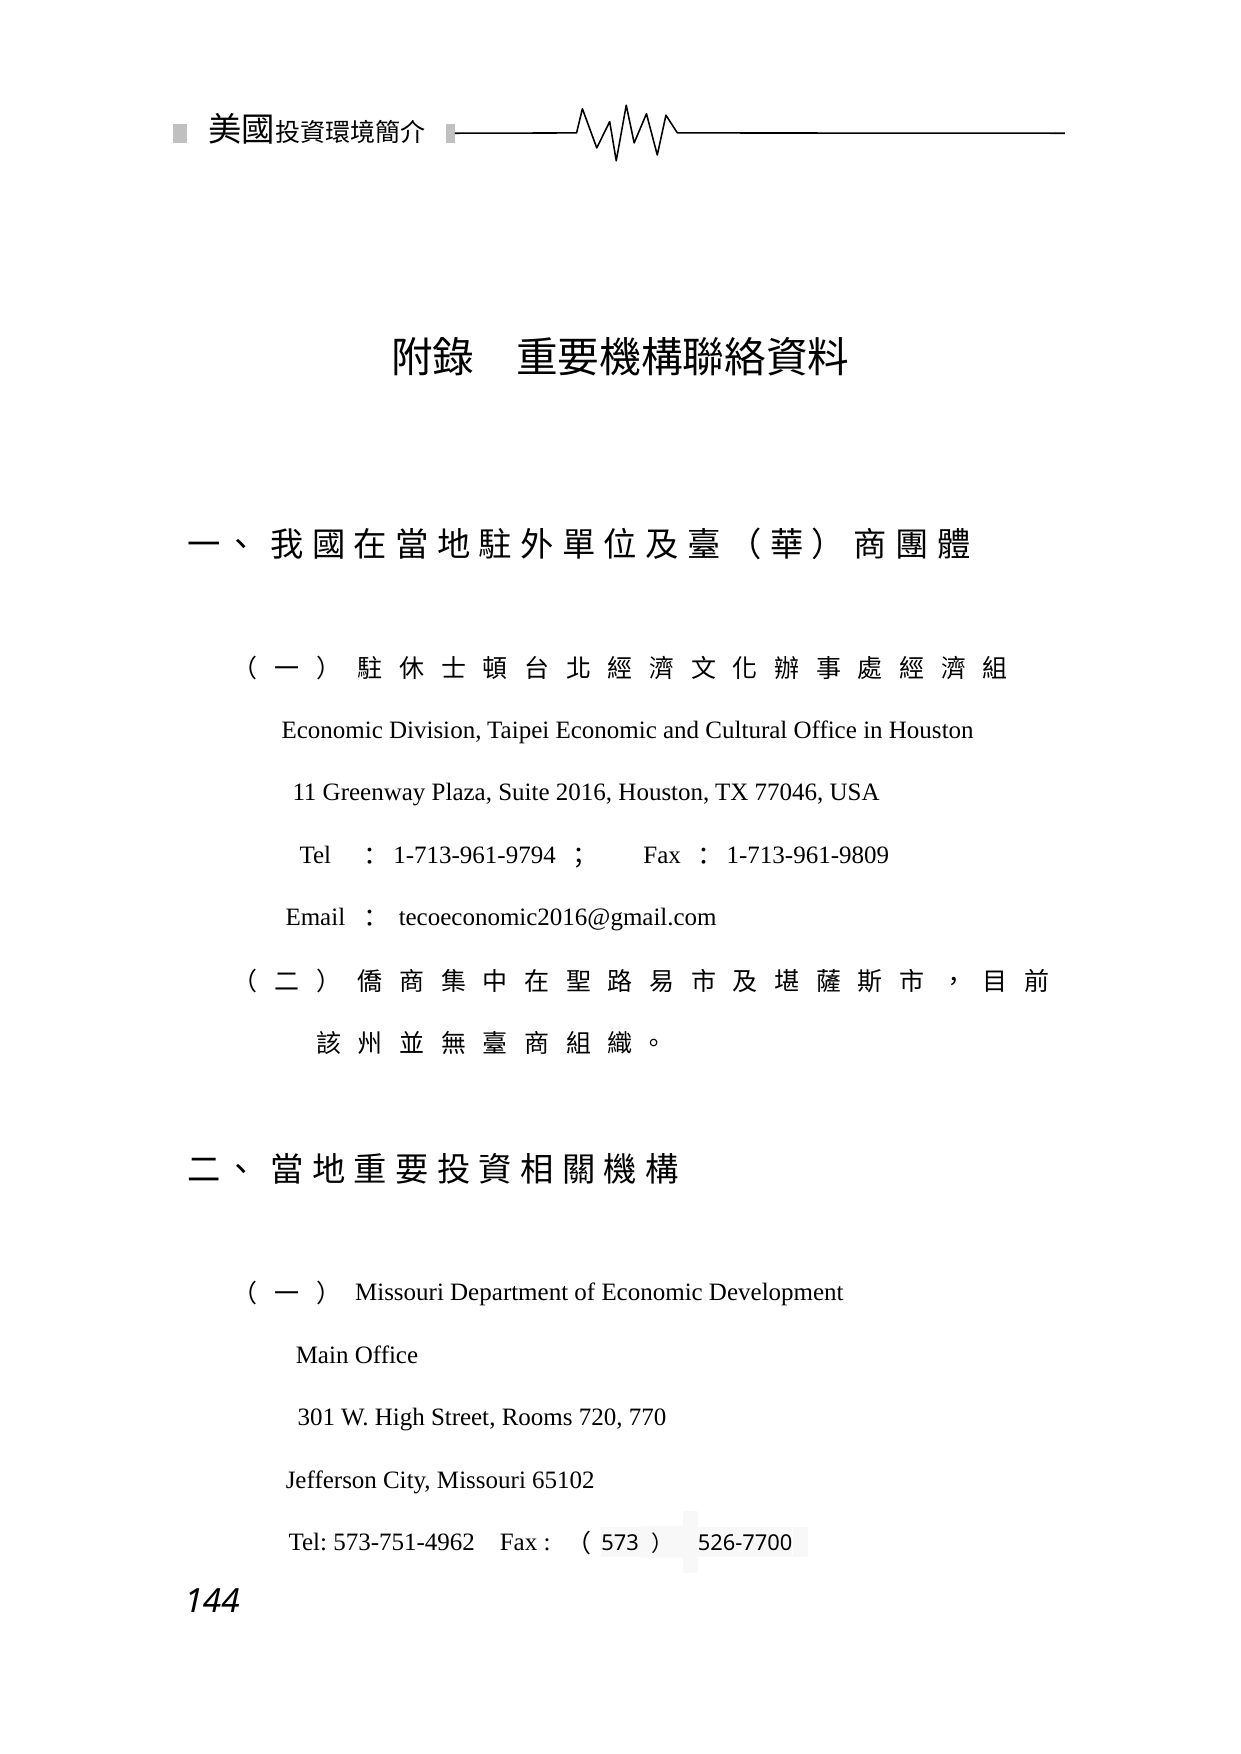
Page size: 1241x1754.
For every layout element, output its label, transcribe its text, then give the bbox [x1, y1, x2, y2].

text 一、我國在當地駐外單位及臺（華）商團體 [183, 500, 1058, 563]
text （二）僑商集中在聖路易市及堪薩斯市，目前該州並無臺商組織。 [207, 938, 1058, 1063]
text 附錄 重要機構聯絡資料 [183, 313, 1058, 375]
text 11 Greenway Plaza, Suite 2016, Houston, TX 77046, USA [207, 750, 1058, 813]
text （一）Missouri Department of Economic Development [207, 1250, 1058, 1313]
text 301 W. High Street, Rooms 720, 770 [207, 1375, 1058, 1438]
text Tel: 573-751-4962 Fax :（573）526-7700 [207, 1500, 1058, 1563]
text Email：tecoeconomic2016@gmail.com [207, 875, 1058, 938]
text 二、當地重要投資相關機構 [183, 1125, 1058, 1188]
text Tel：1-713-961-9794； Fax：1-713-961-9809 [207, 813, 1058, 875]
text Economic Division, Taipei Economic and Cultural Office in Houston [207, 688, 1058, 750]
text Jefferson City, Missouri 65102 [207, 1438, 1058, 1500]
text Main Office [207, 1313, 1058, 1375]
text （一）駐休士頓台北經濟文化辦事處經濟組 [207, 625, 1058, 688]
